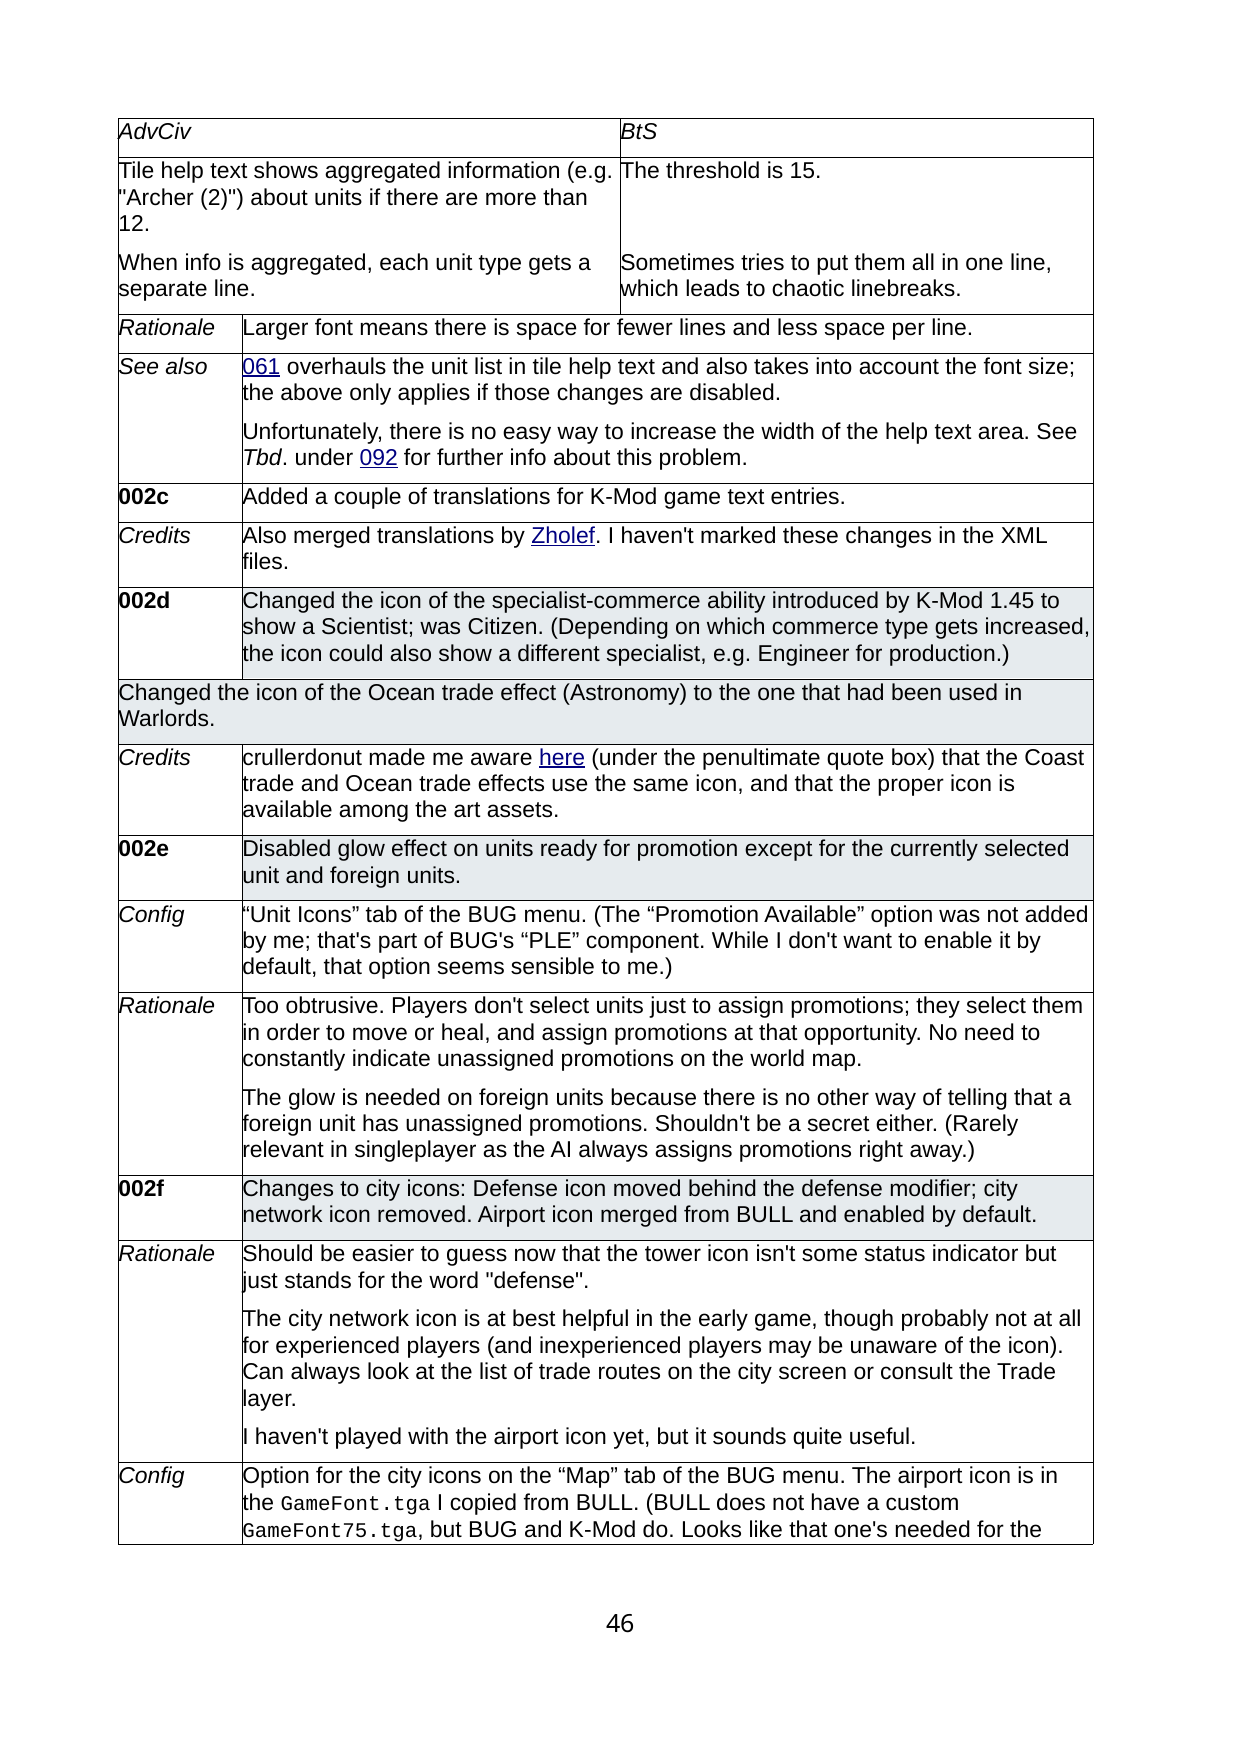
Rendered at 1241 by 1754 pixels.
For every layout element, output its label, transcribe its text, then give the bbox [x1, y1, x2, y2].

table_cell Changed the icon of the specialist-commerce ability introduced by K-Mod 1.45 to show a Scientist; was Citizen. (Depending on which commerce type gets increased, the icon could also show a different specialist, e.g. Engineer for production.) [243, 588, 1093, 678]
table_cell Rationale [119, 315, 242, 352]
table_cell Changed the icon of the Ocean trade effect (Astronomy) to the one that had been used in Warlords. [119, 680, 1093, 744]
table_cell 061 overhauls the unit list in tile help text and also takes into account the font size; the above only applies if those changes are disabled. Unfortunately, there is no easy way to increase the width of the help text area. See Tbd. under 092 for further info about this problem. [243, 354, 1093, 483]
table_cell Rationale [119, 993, 242, 1175]
table_cell “Unit Icons” tab of the BUG menu. (The “Promotion Available” option was not added by me; that's part of BUG's “PLE” component. While I don't want to enable it by default, that option seems sensible to me.) [243, 901, 1093, 992]
table_cell Added a couple of translations for K-Mod game text entries. [243, 484, 1093, 522]
table_cell Tile help text shows aggregated information (e.g. "Archer (2)") about units if there are more than 12. When info is aggregated, each unit type gets a separate line. [119, 158, 620, 314]
table_cell Also merged translations by Zholef. I haven't marked these changes in the XML files. [243, 523, 1093, 587]
table_cell Disabled glow effect on units ready for promotion except for the currently selected unit and foreign units. [243, 836, 1093, 900]
table_cell Should be easier to guess now that the tower icon isn't some status indicator but just stands for the word "defense". The city network icon is at best helpful in the early game, though probably not at all for experienced players (and inexperienced players may be unaware of the icon). Can always look at the list of trade routes on the city screen or consult the Trade layer. I haven't played with the airport icon yet, but it sounds quite useful. [243, 1241, 1093, 1462]
table_cell AdvCiv [119, 119, 620, 157]
table_cell Credits [119, 523, 242, 587]
table_cell 002d [119, 588, 242, 678]
table_cell 002f [119, 1176, 242, 1240]
table_cell 002e [119, 836, 242, 900]
table_cell Larger font means there is space for fewer lines and less space per line. [243, 315, 1093, 352]
table_cell The threshold is 15. Sometimes tries to put them all in one line, which leads to chaotic linebreaks. [621, 158, 1093, 314]
table_cell crullerdonut made me aware here (under the penultimate quote box) that the Coast trade and Ocean trade effects use the same icon, and that the proper icon is available among the art assets. [243, 745, 1093, 835]
table_cell BtS [621, 119, 1093, 157]
table_cell Config [119, 901, 242, 992]
table_cell Changes to city icons: Defense icon moved behind the defense modifier; city network icon removed. Airport icon merged from BULL and enabled by default. [243, 1176, 1093, 1240]
table_cell Too obtrusive. Players don't select units just to assign promotions; they select them in order to move or heal, and assign promotions at that opportunity. No need to constantly indicate unassigned promotions on the world map. The glow is needed on foreign units because there is no other way of telling that a foreign unit has unassigned promotions. Shouldn't be a secret either. (Rarely relevant in singleplayer as the AI always assigns promotions right away.) [243, 993, 1093, 1175]
table_cell Option for the city icons on the “Map” tab of the BUG menu. The airport icon is in the GameFont.tga I copied from BULL. (BULL does not have a custom GameFont75.tga, but BUG and K‑Mod do. Looks like that one's needed for the [243, 1463, 1093, 1544]
table_cell See also [119, 354, 242, 483]
table_cell 002c [119, 484, 242, 522]
table_cell Credits [119, 745, 242, 835]
table_cell Config [119, 1463, 242, 1544]
table_cell Rationale [119, 1241, 242, 1462]
